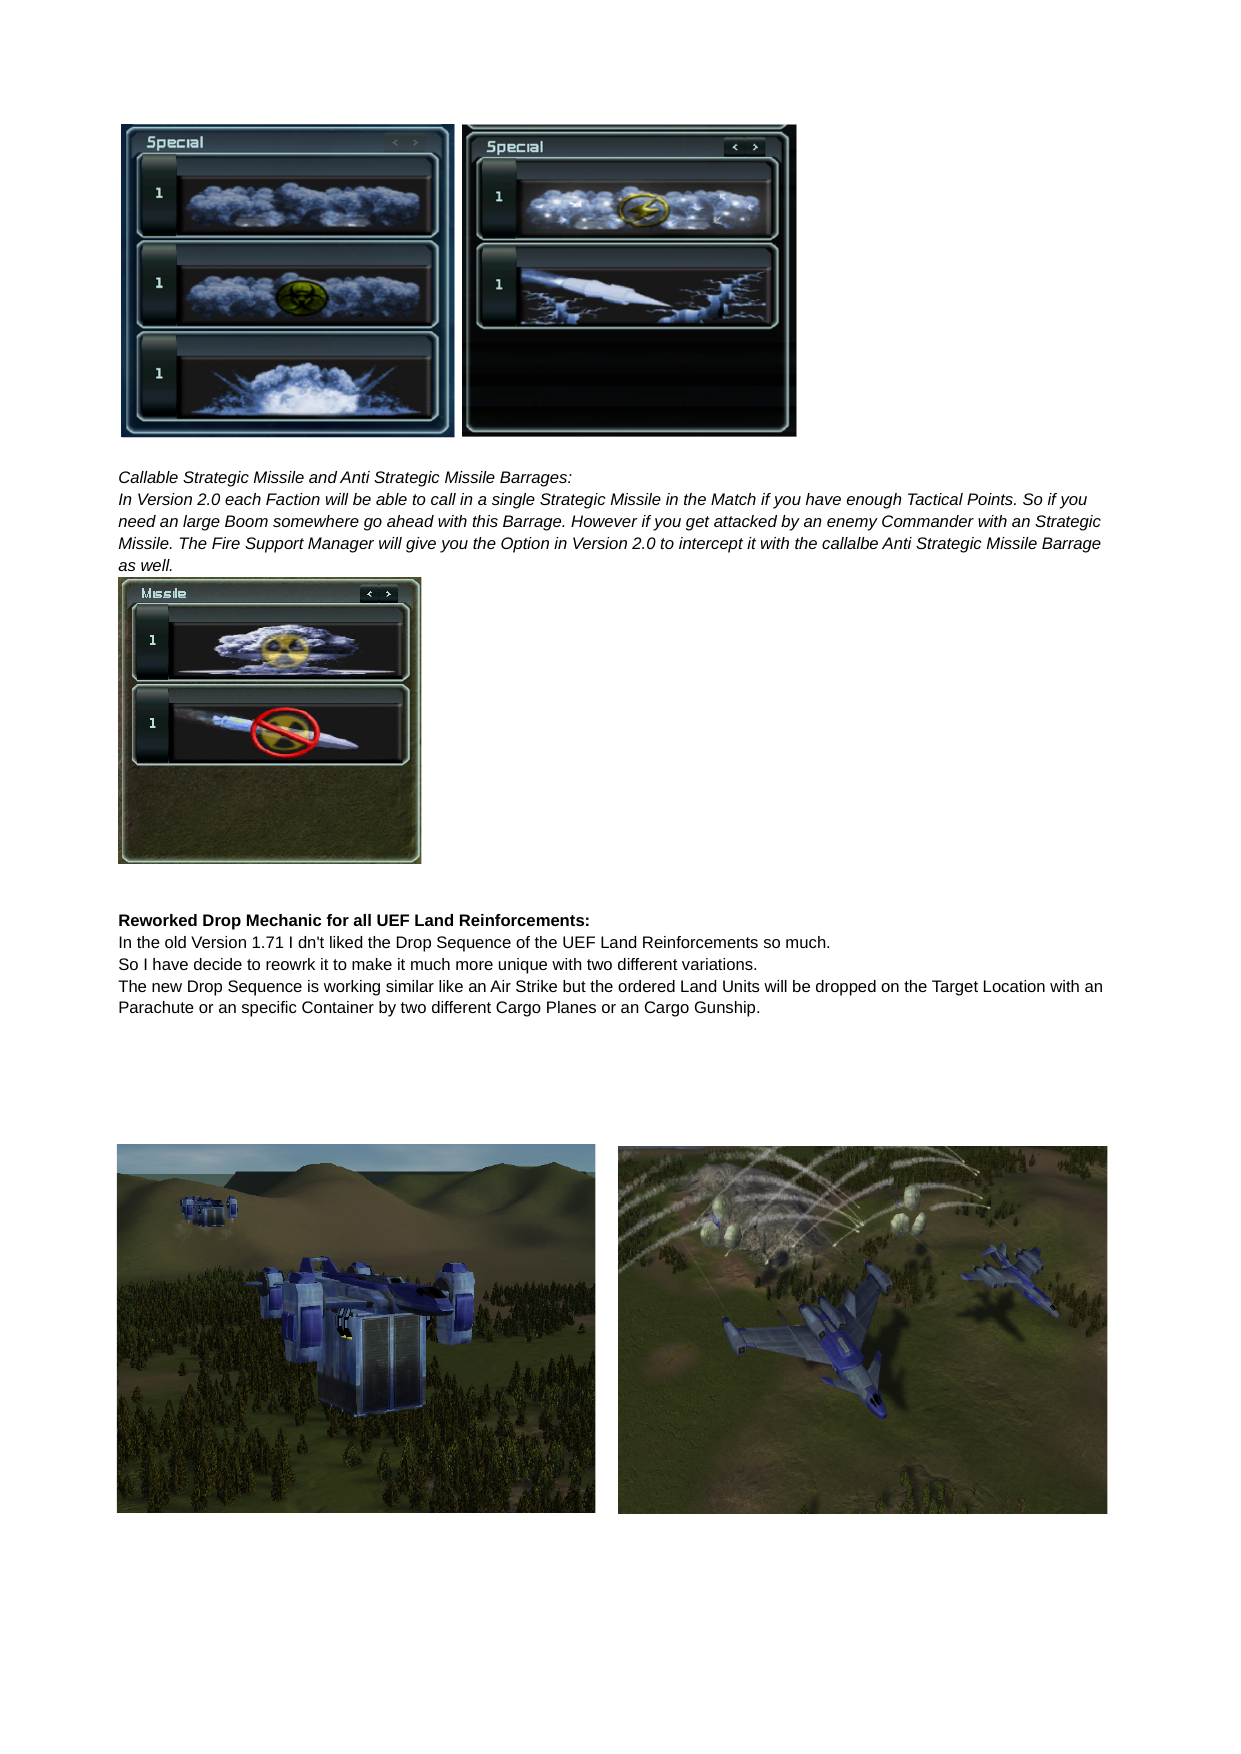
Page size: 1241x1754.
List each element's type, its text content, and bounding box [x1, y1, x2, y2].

text Callable Strategic Missile and Anti Strategic Missile Barrages: In Version 2.0 each Faction will be able to call in a single Strategic Missile in the Match if you have enough Tactical Points. So if you need an large Boom somewhere go ahead with this Barrage. However if you get attacked by an enemy Commander with an Strategic Missile. The Fire Support Manager will give you the Option in Version 2.0 to intercept it with the callalbe Anti Strategic Missile Barrage as well. Reworked Drop Mechanic for all UEF Land Reinforcements: In the old Version 1.71 I dn't liked the Drop Sequence of the UEF Land Reinforcements so much. So I have decide to reowrk it to make it much more unique with two different variations. The new Drop Sequence is working similar like an Air Strike but the ordered Land Units will be dropped on the Target Location with an Parachute or an specific Container by two different Cargo Planes or an Cargo Gunship. [118, 118, 1122, 1072]
picture [116, 1144, 596, 1513]
picture [618, 1146, 1108, 1514]
picture [118, 577, 422, 864]
picture [118, 118, 801, 443]
